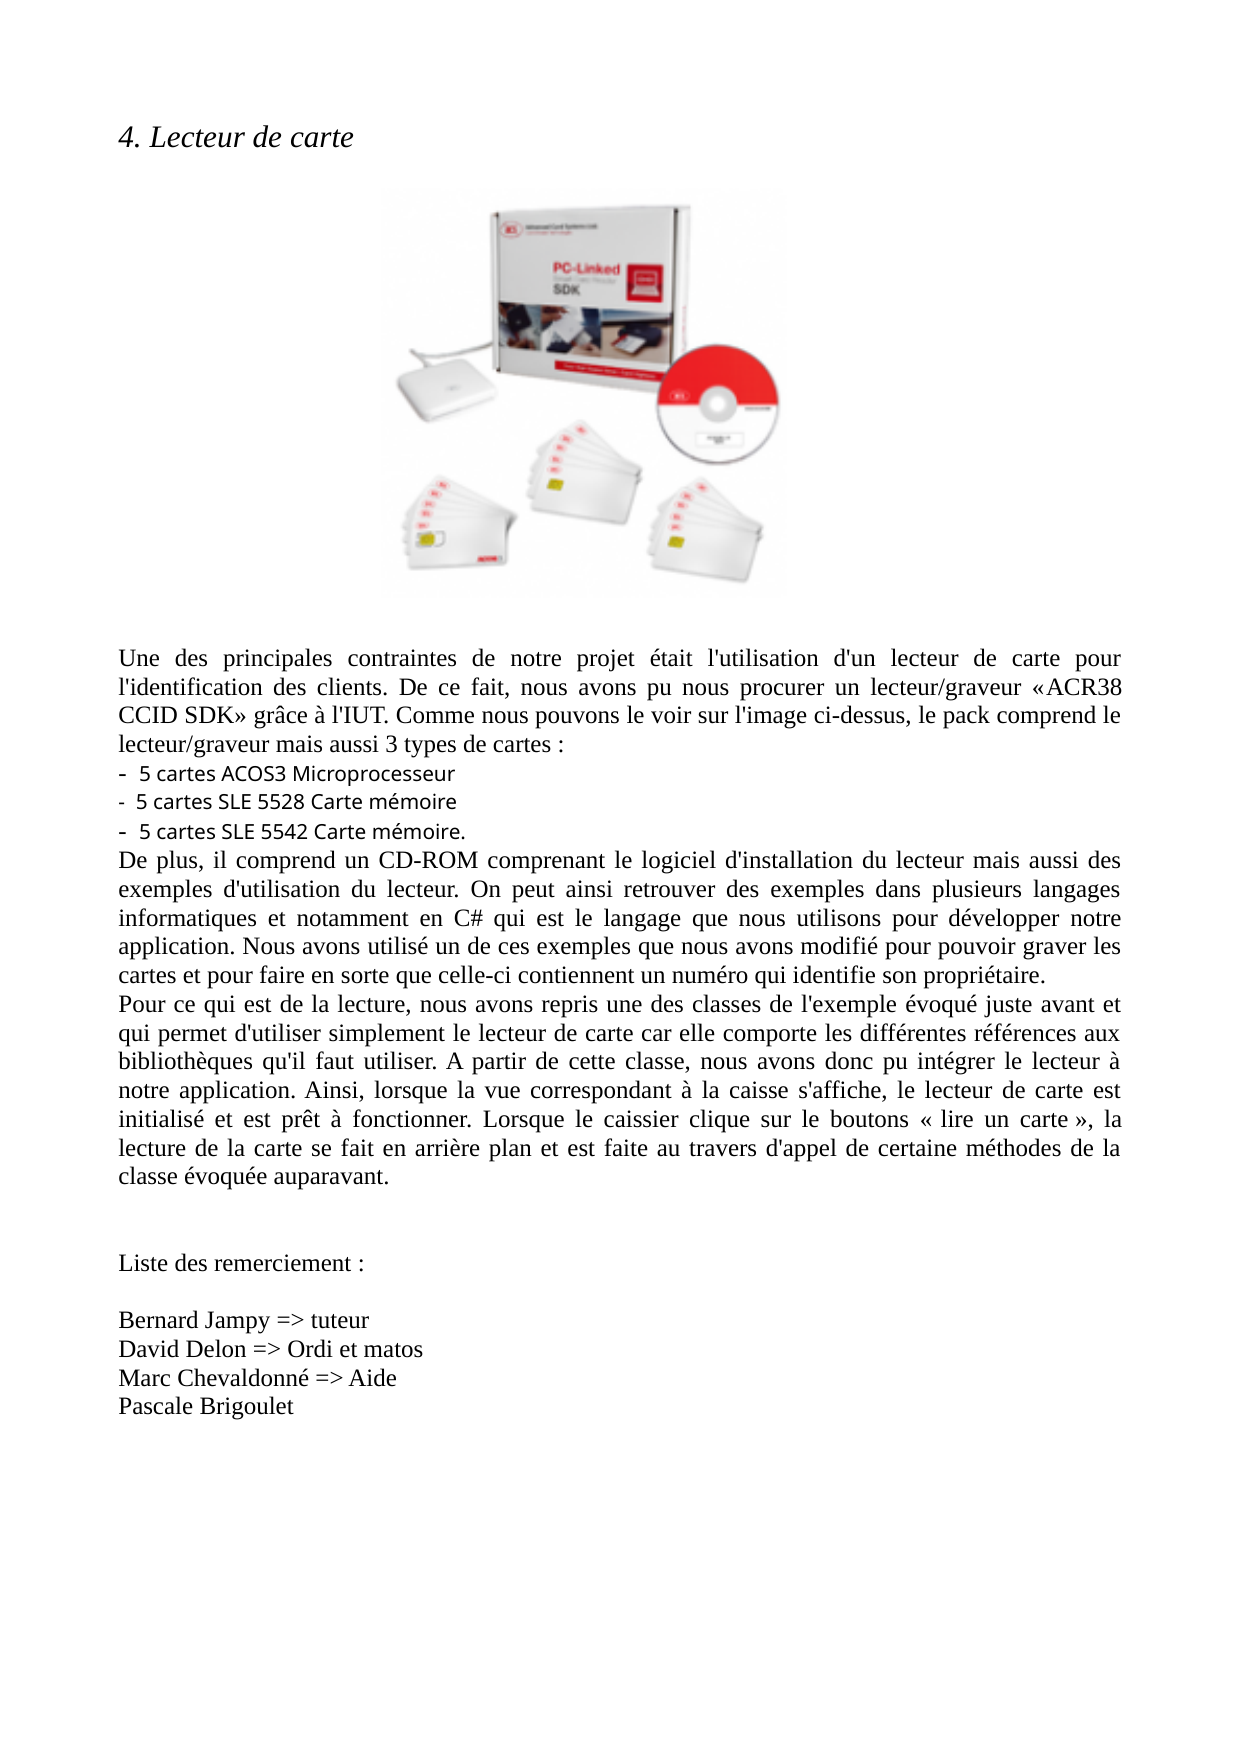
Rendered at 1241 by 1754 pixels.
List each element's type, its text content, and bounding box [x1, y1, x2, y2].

text Une des principales contraintes de notre projet était l'utilisation d'un lecteur de carte pour l'identification des clients. De ce fait, nous avons pu nous procurer un lecteur/graveur «ACR38 CCID SDK» grâce à l'IUT. Comme nous pouvons le voir sur l'image ci-dessus, le pack comprend le lecteur/graveur mais aussi 3 types de cartes : [118, 643, 1122, 758]
text David Delon => Ordi et matos [118, 1334, 1122, 1363]
text - 5 cartes ACOS3 Microprocesseur [118, 758, 1122, 787]
text - 5 cartes SLE 5542 Carte mémoire. [118, 816, 1122, 845]
text - 5 cartes SLE 5528 Carte mémoire [118, 787, 1122, 816]
text 4. Lecteur de carte [118, 118, 1122, 154]
text Pour ce qui est de la lecture, nous avons repris une des classes de l'exemple évoqué juste avant et qui permet d'utiliser simplement le lecteur de carte car elle comporte les différentes références aux bibliothèques qu'il faut utiliser. A partir de cette classe, nous avons donc pu intégrer le lecteur à notre application. Ainsi, lorsque la vue correspondant à la caisse s'affiche, le lecteur de carte est initialisé et est prêt à fonctionner. Lorsque le caissier clique sur le boutons « lire un carte », la lecture de la carte se fait en arrière plan et est faite au travers d'appel de certaine méthodes de la classe évoquée auparavant. [118, 989, 1122, 1190]
text De plus, il comprend un CD-ROM comprenant le logiciel d'installation du lecteur mais aussi des exemples d'utilisation du lecteur. On peut ainsi retrouver des exemples dans plusieurs langages informatiques et notamment en C# qui est le langage que nous utilisons pour développer notre application. Nous avons utilisé un de ces exemples que nous avons modifié pour pouvoir graver les cartes et pour faire en sorte que celle-ci contiennent un numéro qui identifie son propriétaire. [118, 845, 1122, 989]
picture [380, 188, 787, 598]
text Pascale Brigoulet [118, 1391, 1122, 1420]
text Marc Chevaldonné => Aide [118, 1363, 1122, 1391]
text Bernard Jampy => tuteur [118, 1305, 1122, 1334]
text Liste des remerciement : [118, 1248, 1122, 1276]
